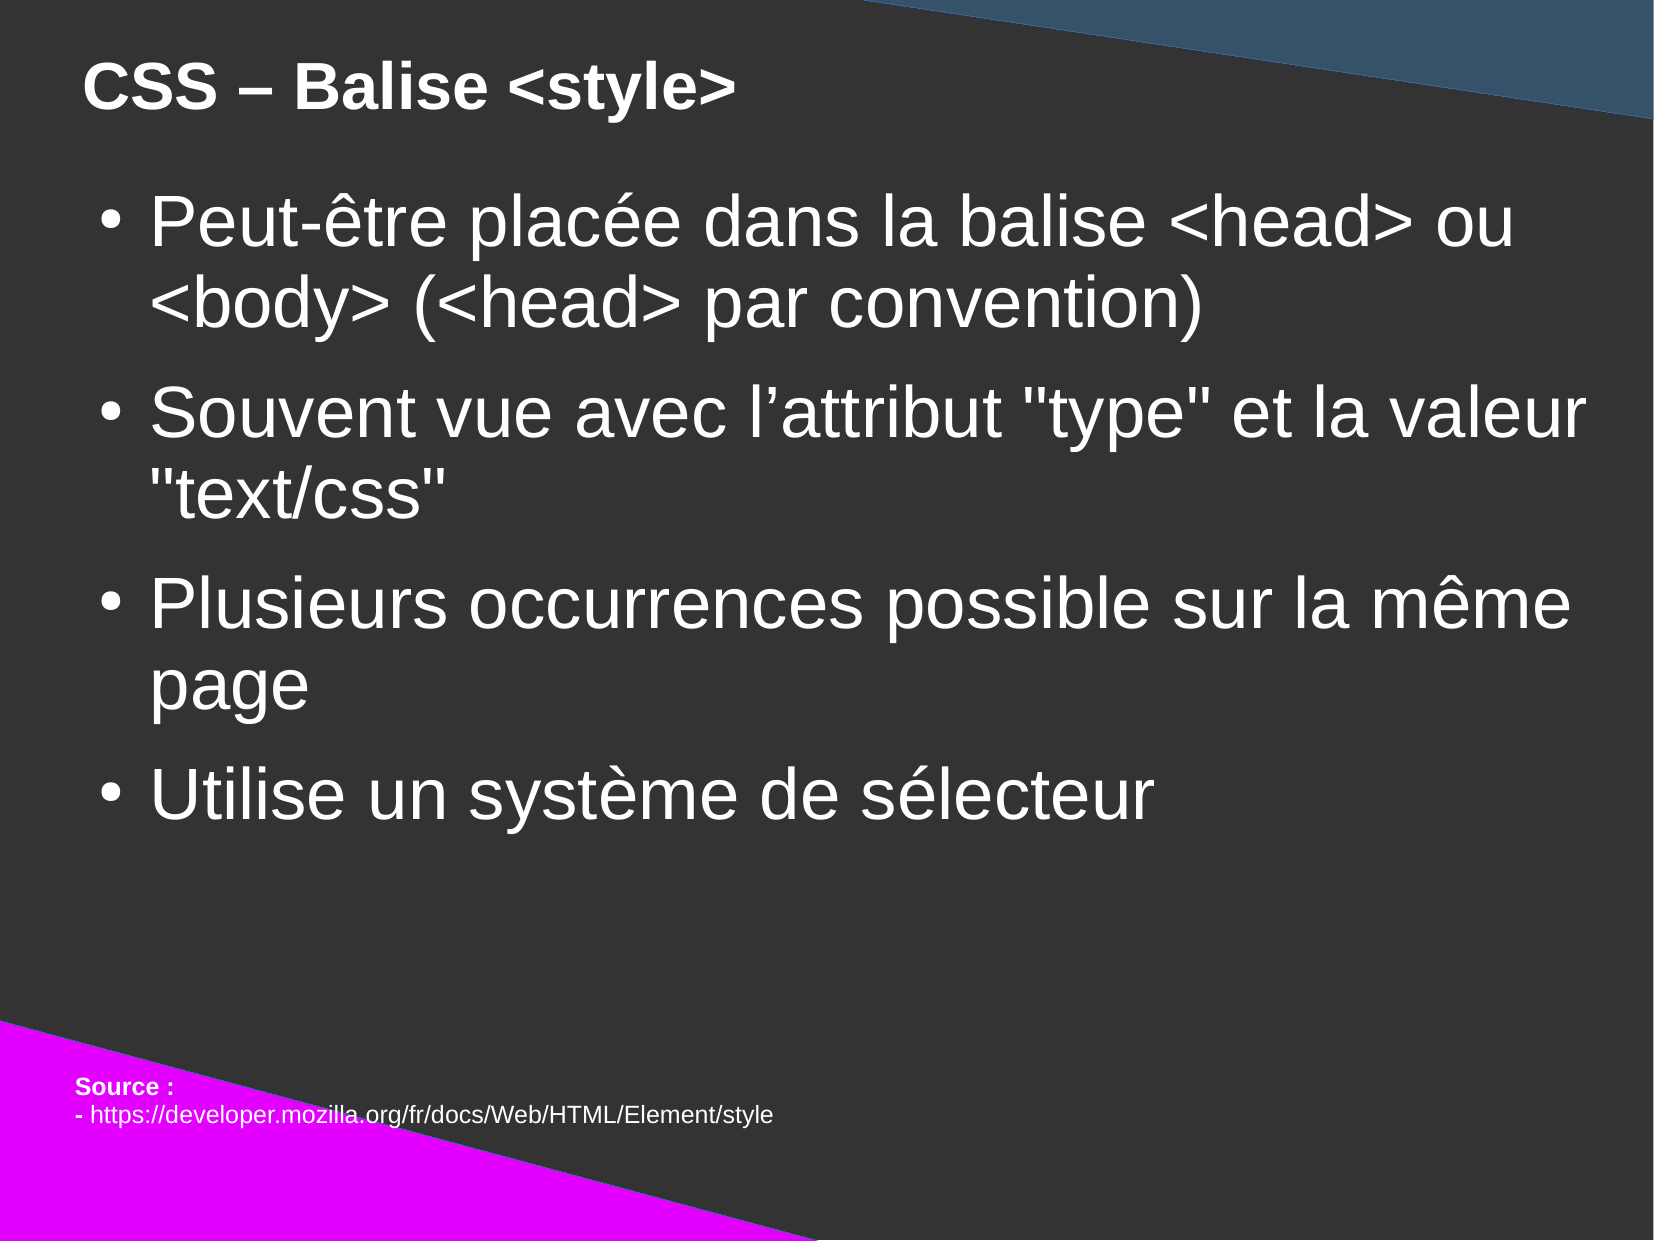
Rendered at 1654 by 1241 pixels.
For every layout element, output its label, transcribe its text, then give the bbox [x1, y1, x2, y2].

text_box [0, 1020, 165, 1241]
text_box [864, 0, 1654, 119]
list Peut-être placée dans la balise <head> ou <body> (<head> par convention) Souvent vue avec l’attribut "type" et la valeur "text/css" Plusieurs occurrences possible sur la même page Utilise un système de sélecteur [80, 180, 1605, 839]
text_box Source : - https://developer.mozilla.org/fr/docs/Web/HTML/Element/style [59, 1065, 1546, 1241]
title CSS – Balise <style> [82, 49, 1571, 152]
